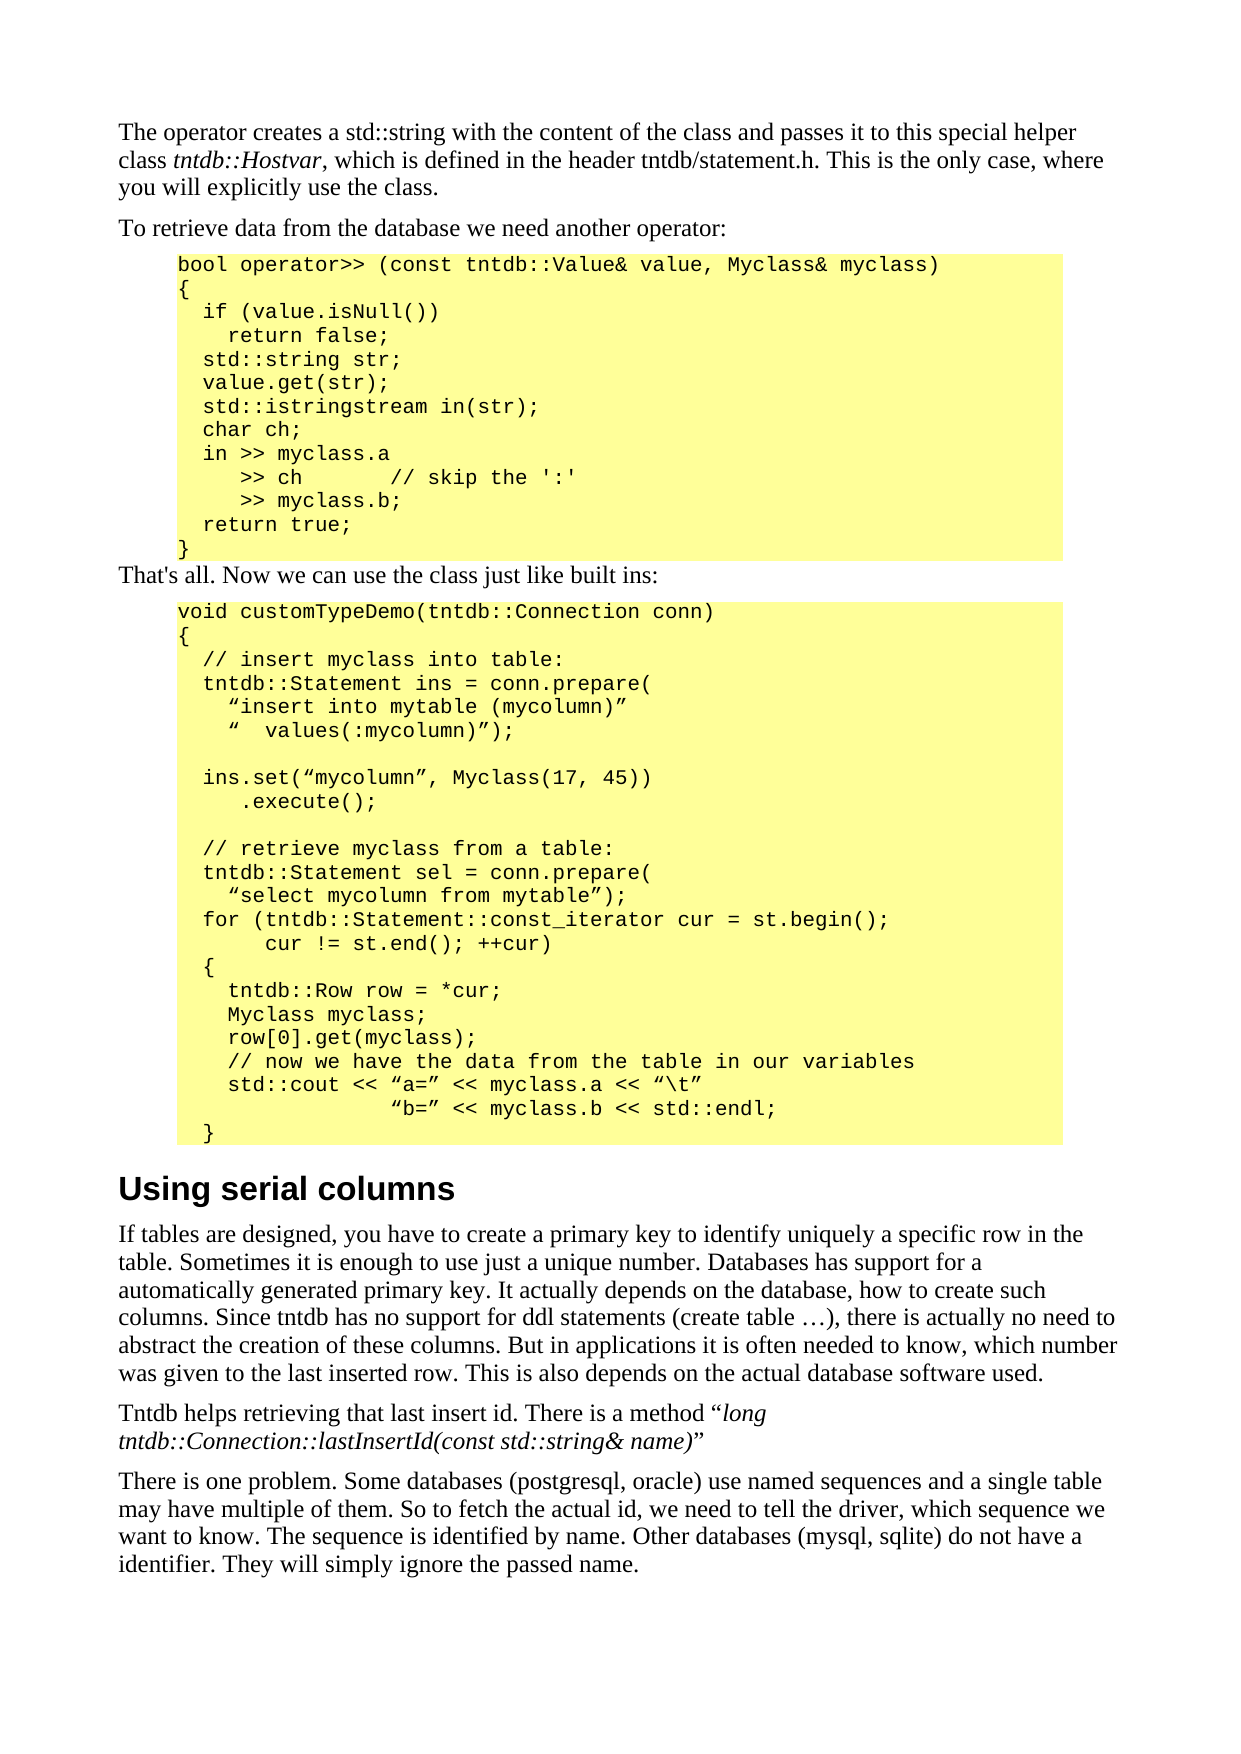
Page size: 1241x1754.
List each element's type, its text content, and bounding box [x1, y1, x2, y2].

text } [177, 538, 1063, 561]
subtitle Using serial columns [118, 1170, 1122, 1208]
text for (tntdb::Statement::const_iterator cur = st.begin(); [177, 909, 1063, 933]
text // insert myclass into table: [177, 649, 1063, 672]
text >> myclass.b; [177, 490, 1063, 514]
text bool operator>> (const tntdb::Value& value, Myclass& myclass) [177, 254, 1063, 278]
text tntdb::Statement sel = conn.prepare( [177, 862, 1063, 885]
text “select mycolumn from mytable”); [177, 885, 1063, 909]
text // now we have the data from the table in our variables [177, 1051, 1063, 1074]
text row[0].get(myclass); [177, 1027, 1063, 1051]
text The operator creates a std::string with the content of the class and passes it to this special helper class tntdb::Hostvar, which is defined in the header tntdb/statement.h. This is the only case, where you will explicitly use the class. [118, 118, 1122, 201]
text in >> myclass.a [177, 443, 1063, 467]
text void customTypeDemo(tntdb::Connection conn) [177, 602, 1063, 625]
text “insert into mytable (mycolumn)” [177, 696, 1063, 720]
text char ch; [177, 419, 1063, 443]
text >> ch // skip the ':' [177, 467, 1063, 490]
text tntdb::Row row = *cur; [177, 980, 1063, 1003]
text cur != st.end(); ++cur) [177, 933, 1063, 956]
text value.get(str); [177, 372, 1063, 396]
text ins.set(“mycolumn”, Myclass(17, 45)) [177, 767, 1063, 791]
text That's all. Now we can use the class just like built ins: [118, 561, 1122, 589]
text std::istringstream in(str); [177, 396, 1063, 419]
text // retrieve myclass from a table: [177, 838, 1063, 862]
text std::string str; [177, 348, 1063, 372]
text “ values(:mycolumn)”); [177, 720, 1063, 743]
text Myclass myclass; [177, 1003, 1063, 1027]
text return false; [177, 325, 1063, 348]
text There is one problem. Some databases (postgresql, oracle) use named sequences and a single table may have multiple of them. So to fetch the actual id, we need to tell the driver, which sequence we want to know. The sequence is identified by name. Other databases (mysql, sqlite) do not have a identifier. They will simply ignore the passed name. [118, 1467, 1122, 1578]
text tntdb::Statement ins = conn.prepare( [177, 672, 1063, 696]
text { [177, 625, 1063, 649]
text return true; [177, 514, 1063, 538]
text .execute(); [177, 791, 1063, 814]
text if (value.isNull()) [177, 301, 1063, 325]
text To retrieve data from the database we need another operator: [118, 214, 1122, 241]
text } [177, 1122, 1063, 1145]
text std::cout << “a=” << myclass.a << “\t” [177, 1074, 1063, 1098]
text Tntdb helps retrieving that last insert id. There is a method “long tntdb::Connection::lastInsertId(const std::string& name)” [118, 1399, 1122, 1454]
text { [177, 956, 1063, 980]
text { [177, 278, 1063, 301]
text If tables are designed, you have to create a primary key to identify uniquely a specific row in the table. Sometimes it is enough to use just a unique number. Databases has support for a automatically generated primary key. It actually depends on the database, how to create such columns. Since tntdb has no support for ddl statements (create table …), there is actually no need to abstract the creation of these columns. But in applications it is often needed to know, which number was given to the last inserted row. This is also depends on the actual database software used. [118, 1220, 1122, 1387]
text “b=” << myclass.b << std::endl; [177, 1098, 1063, 1122]
